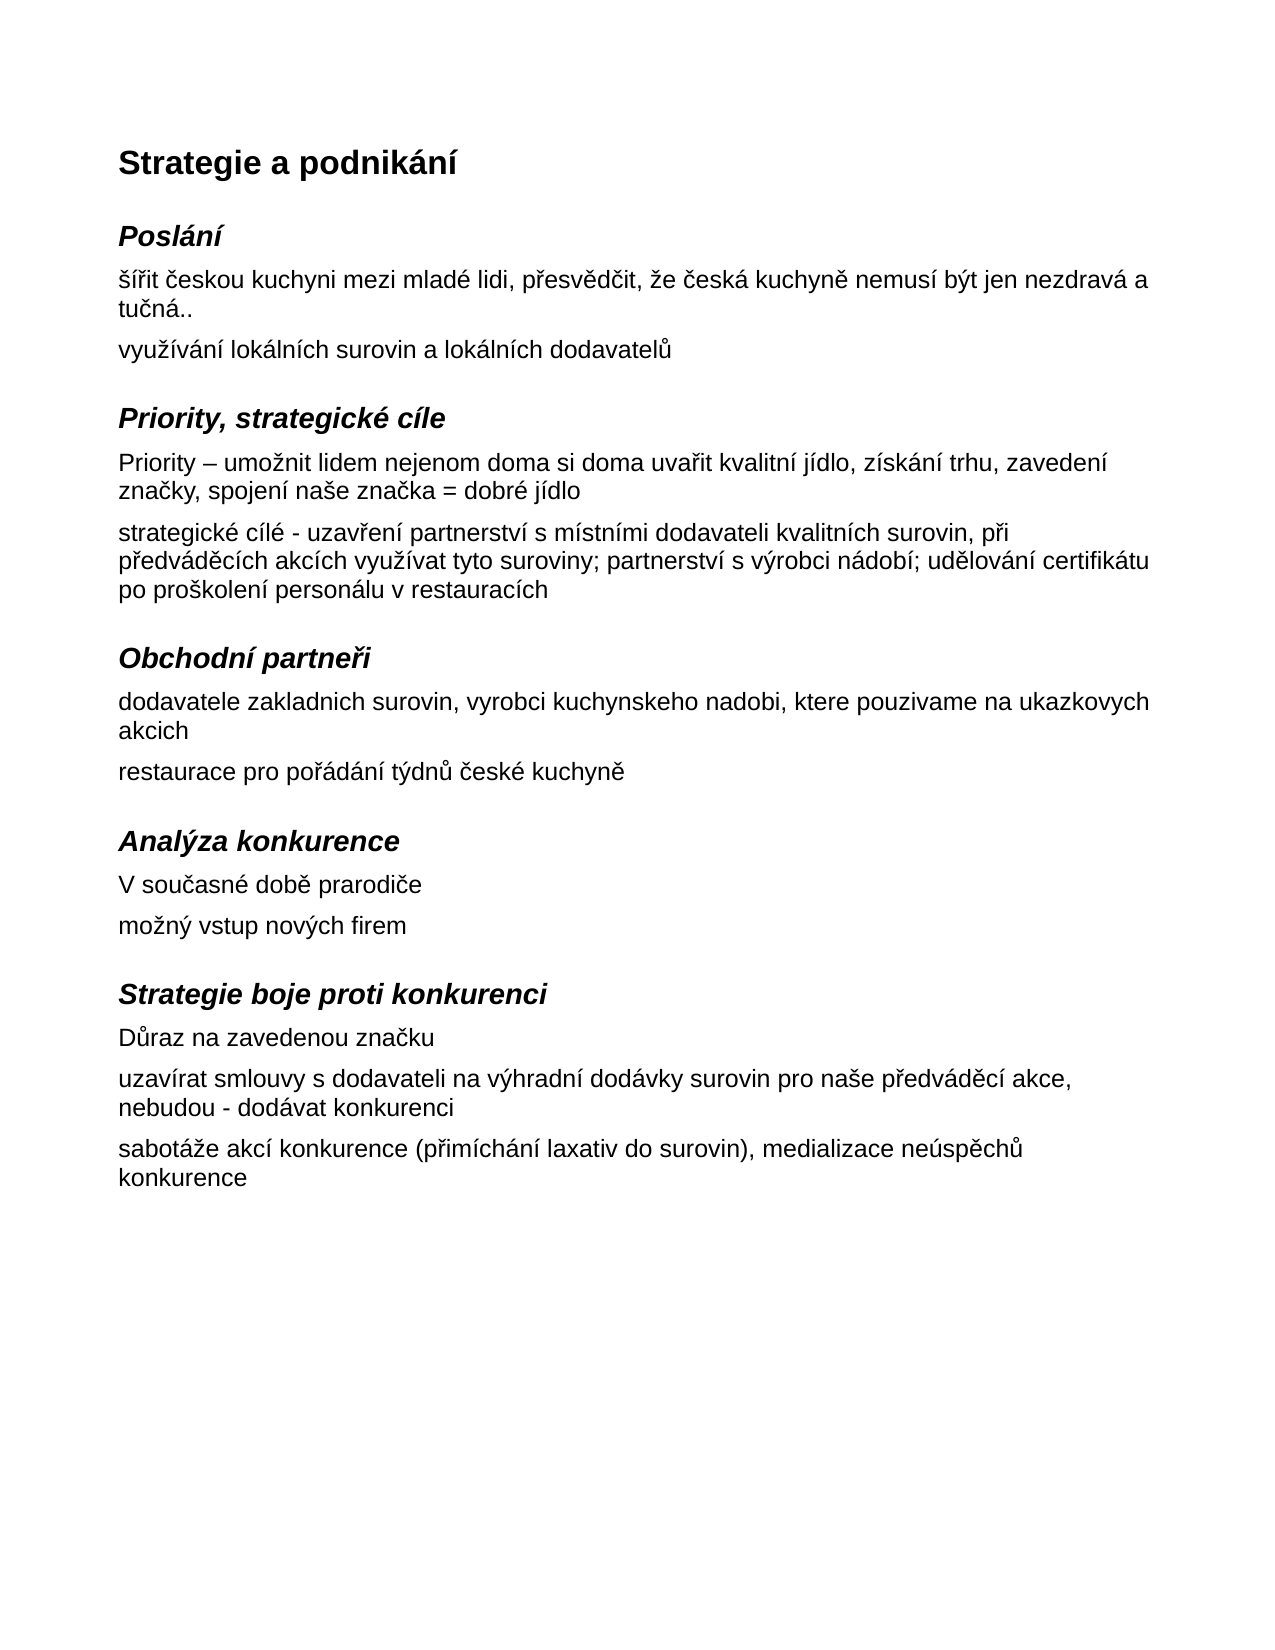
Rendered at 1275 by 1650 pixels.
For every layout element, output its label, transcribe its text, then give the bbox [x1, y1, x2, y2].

subtitle Strategie boje proti konkurenci [118, 977, 1157, 1011]
text V současné době prarodiče [118, 870, 1157, 898]
subtitle Obchodní partneři [118, 641, 1157, 675]
text uzavírat smlouvy s dodavateli na výhradní dodávky surovin pro naše předváděcí akce, nebudou - dodávat konkurenci [118, 1064, 1157, 1122]
subtitle Priority, strategické cíle [118, 402, 1157, 435]
text sabotáže akcí konkurence (přimíchání laxativ do surovin), medializace neúspěchů konkurence [118, 1134, 1157, 1192]
subtitle Strategie a podnikání [118, 143, 1157, 182]
text využívání lokálních surovin a lokálních dodavatelů [118, 335, 1157, 364]
subtitle Analýza konkurence [118, 824, 1157, 857]
text možný vstup nových firem [118, 911, 1157, 940]
text restaurace pro pořádání týdnů české kuchyně [118, 757, 1157, 786]
text dodavatele zakladnich surovin, vyrobci kuchynskeho nadobi, ktere pouzivame na ukazkovych akcich [118, 687, 1157, 745]
text strategické cílé - uzavření partnerství s místními dodavateli kvalitních surovin, při předváděcích akcích využívat tyto suroviny; partnerství s výrobci nádobí; udělování certifikátu po proškolení personálu v restauracích [118, 518, 1157, 604]
text Priority – umožnit lidem nejenom doma si doma uvařit kvalitní jídlo, získání trhu, zavedení značky, spojení naše značka = dobré jídlo [118, 448, 1157, 505]
text Důraz na zavedenou značku [118, 1023, 1157, 1052]
text šířit českou kuchyni mezi mladé lidi, přesvědčit, že česká kuchyně nemusí být jen nezdravá a tučná.. [118, 265, 1157, 323]
subtitle Poslání [118, 219, 1157, 253]
